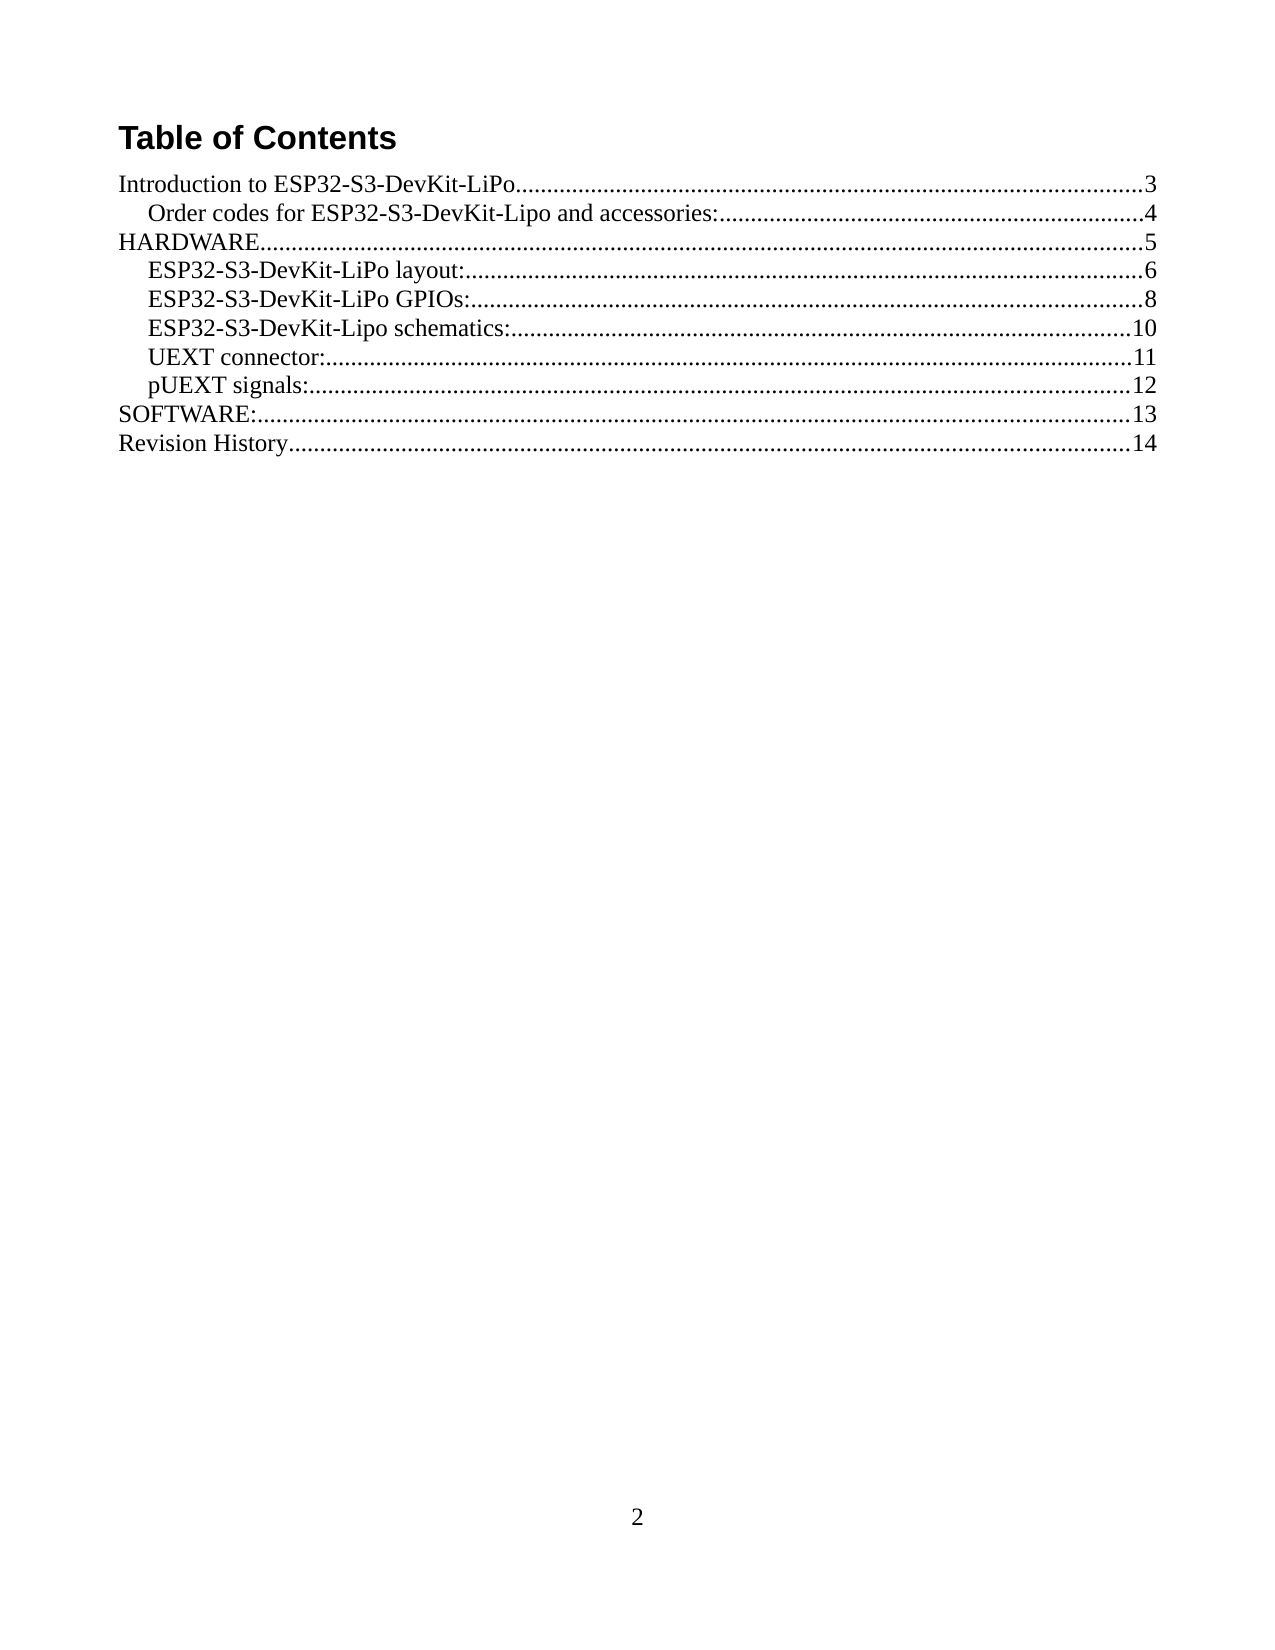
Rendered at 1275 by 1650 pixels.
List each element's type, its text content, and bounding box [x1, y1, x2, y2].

text ESP32-S3-DevKit-LiPo layout: 6 [148, 255, 1157, 284]
text UEXT connector: 11 [148, 342, 1157, 370]
text pUEXT signals: 12 [148, 370, 1157, 399]
text ESP32-S3-DevKit-Lipo schematics: 10 [148, 313, 1157, 342]
text Order codes for ESP32-S3-DevKit-Lipo and accessories: 4 [148, 198, 1157, 227]
subtitle Table of Contents [118, 118, 1157, 157]
text ESP32-S3-DevKit-LiPo GPIOs: 8 [148, 284, 1157, 313]
text SOFTWARE: 13 [118, 399, 1157, 428]
text HARDWARE 5 [118, 227, 1157, 255]
text Introduction to ESP32-S3-DevKit-LiPo 3 [118, 169, 1157, 198]
text Revision History 14 [118, 428, 1157, 457]
